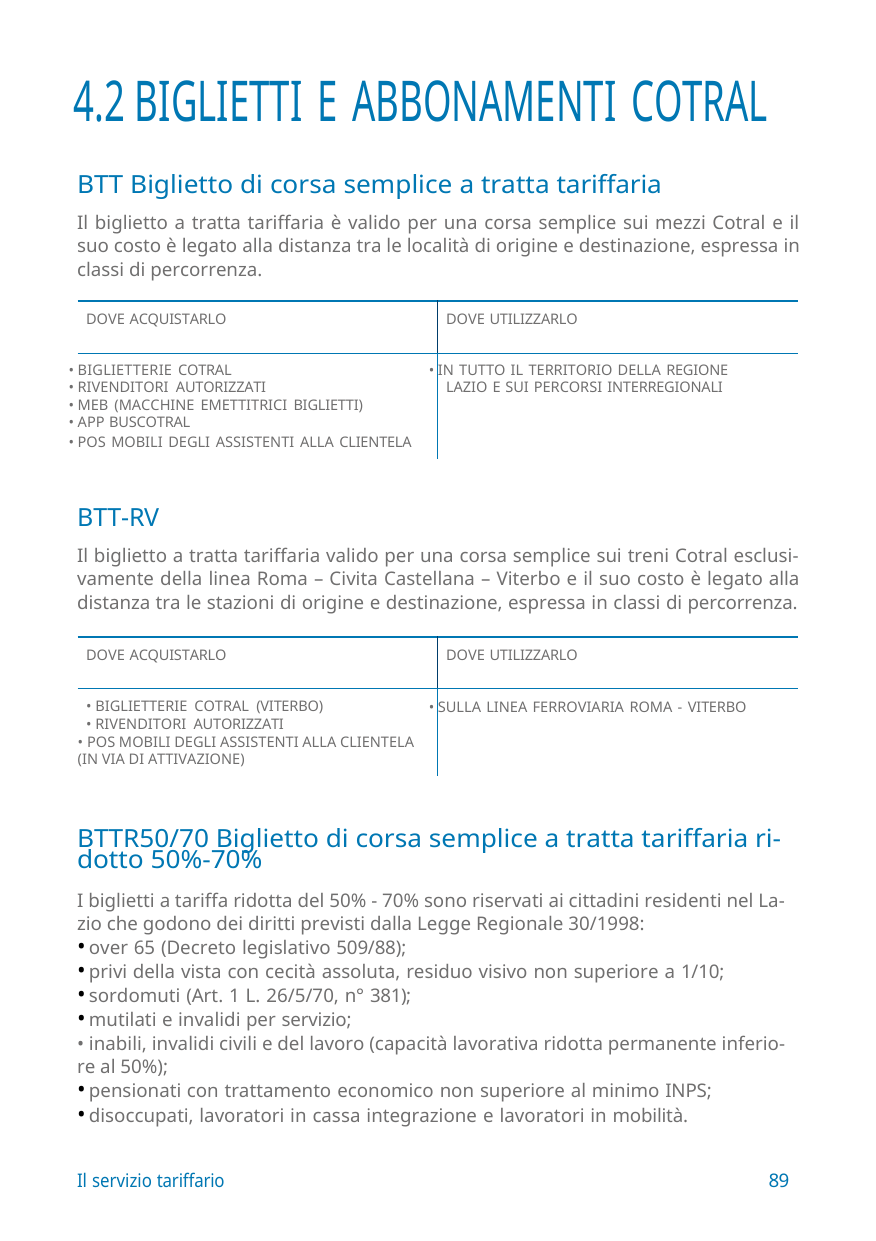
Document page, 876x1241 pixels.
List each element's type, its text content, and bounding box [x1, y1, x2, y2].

table_cell IN TUTTO IL TERRITORIO DELLA REGIONE [438, 354, 798, 380]
subtitle BTTR50/70 Biglietto di corsa semplice a tratta tariffaria ri- dotto 50%-70% [77, 828, 792, 876]
table_cell [438, 398, 798, 415]
text I biglietti a tariffa ridotta del 50% - 70% sono riservati ai cittadini residenti nel La- zio che godono dei diritti previsti dalla Legge Regionale 30/1998: [77, 888, 792, 936]
subtitle BTT Biglietto di corsa semplice a tratta tariffaria [77, 166, 858, 200]
list mutilati e invalidi per servizio; [77, 1007, 858, 1031]
table_cell BIGLIETTERIE COTRAL (VITERBO) RIVENDITORI AUTORIZZATI POS MOBILI DEGLI ASSISTENTI ALLA CLIENTELA (IN VIA DI ATTIVAZIONE) [78, 689, 437, 776]
table_header DOVE UTILIZZARLO [438, 302, 798, 353]
table_cell APP BUSCOTRAL [78, 415, 437, 432]
table_cell BIGLIETTERIE COTRAL [78, 354, 437, 380]
table_cell [438, 415, 798, 432]
list disoccupati, lavoratori in cassa integrazione e lavoratori in mobilità. [77, 1102, 858, 1127]
text Il biglietto a tratta tariffaria è valido per una corsa semplice sui mezzi Cotral e il suo costo è legato alla distanza tra le località di origine e destinazione, espressa in classi di percorrenza. [77, 210, 800, 281]
table_header DOVE ACQUISTARLO [78, 302, 437, 353]
table_cell LAZIO E SUI PERCORSI INTERREGIONALI [438, 380, 798, 398]
text Il biglietto a tratta tariffaria valido per una corsa semplice sui treni Cotral esclusi- vamente della linea Roma – Civita Castellana – Viterbo e il suo costo è legato alla distanza tra le stazioni di origine e destinazione, espressa in classi di percorrenza. [77, 544, 800, 615]
list pensionati con trattamento economico non superiore al minimo INPS; [77, 1079, 858, 1102]
table_cell [438, 433, 798, 459]
table_cell SULLA LINEA FERROVIARIA ROMA - VITERBO [438, 689, 798, 776]
table_header DOVE UTILIZZARLO [438, 638, 798, 688]
subtitle BTT-RV [77, 500, 858, 534]
list over 65 (Decreto legislativo 509/88); [77, 936, 858, 959]
table_cell RIVENDITORI AUTORIZZATI [78, 380, 437, 398]
subtitle 4.2 BIGLIETTI E ABBONAMENTI COTRAL [74, 61, 858, 138]
list privi della vista con cecità assoluta, residuo visivo non superiore a 1/10; [77, 959, 858, 983]
table_cell POS MOBILI DEGLI ASSISTENTI ALLA CLIENTELA [78, 433, 437, 459]
table_cell MEB (MACCHINE EMETTITRICI BIGLIETTI) [78, 398, 437, 415]
list sordomuti (Art. 1 L. 26/5/70, n° 381); [77, 983, 858, 1007]
table_header DOVE ACQUISTARLO [78, 638, 437, 688]
list inabili, invalidi civili e del lavoro (capacità lavorativa ridotta permanente inferio- re al 50%); [77, 1031, 795, 1079]
